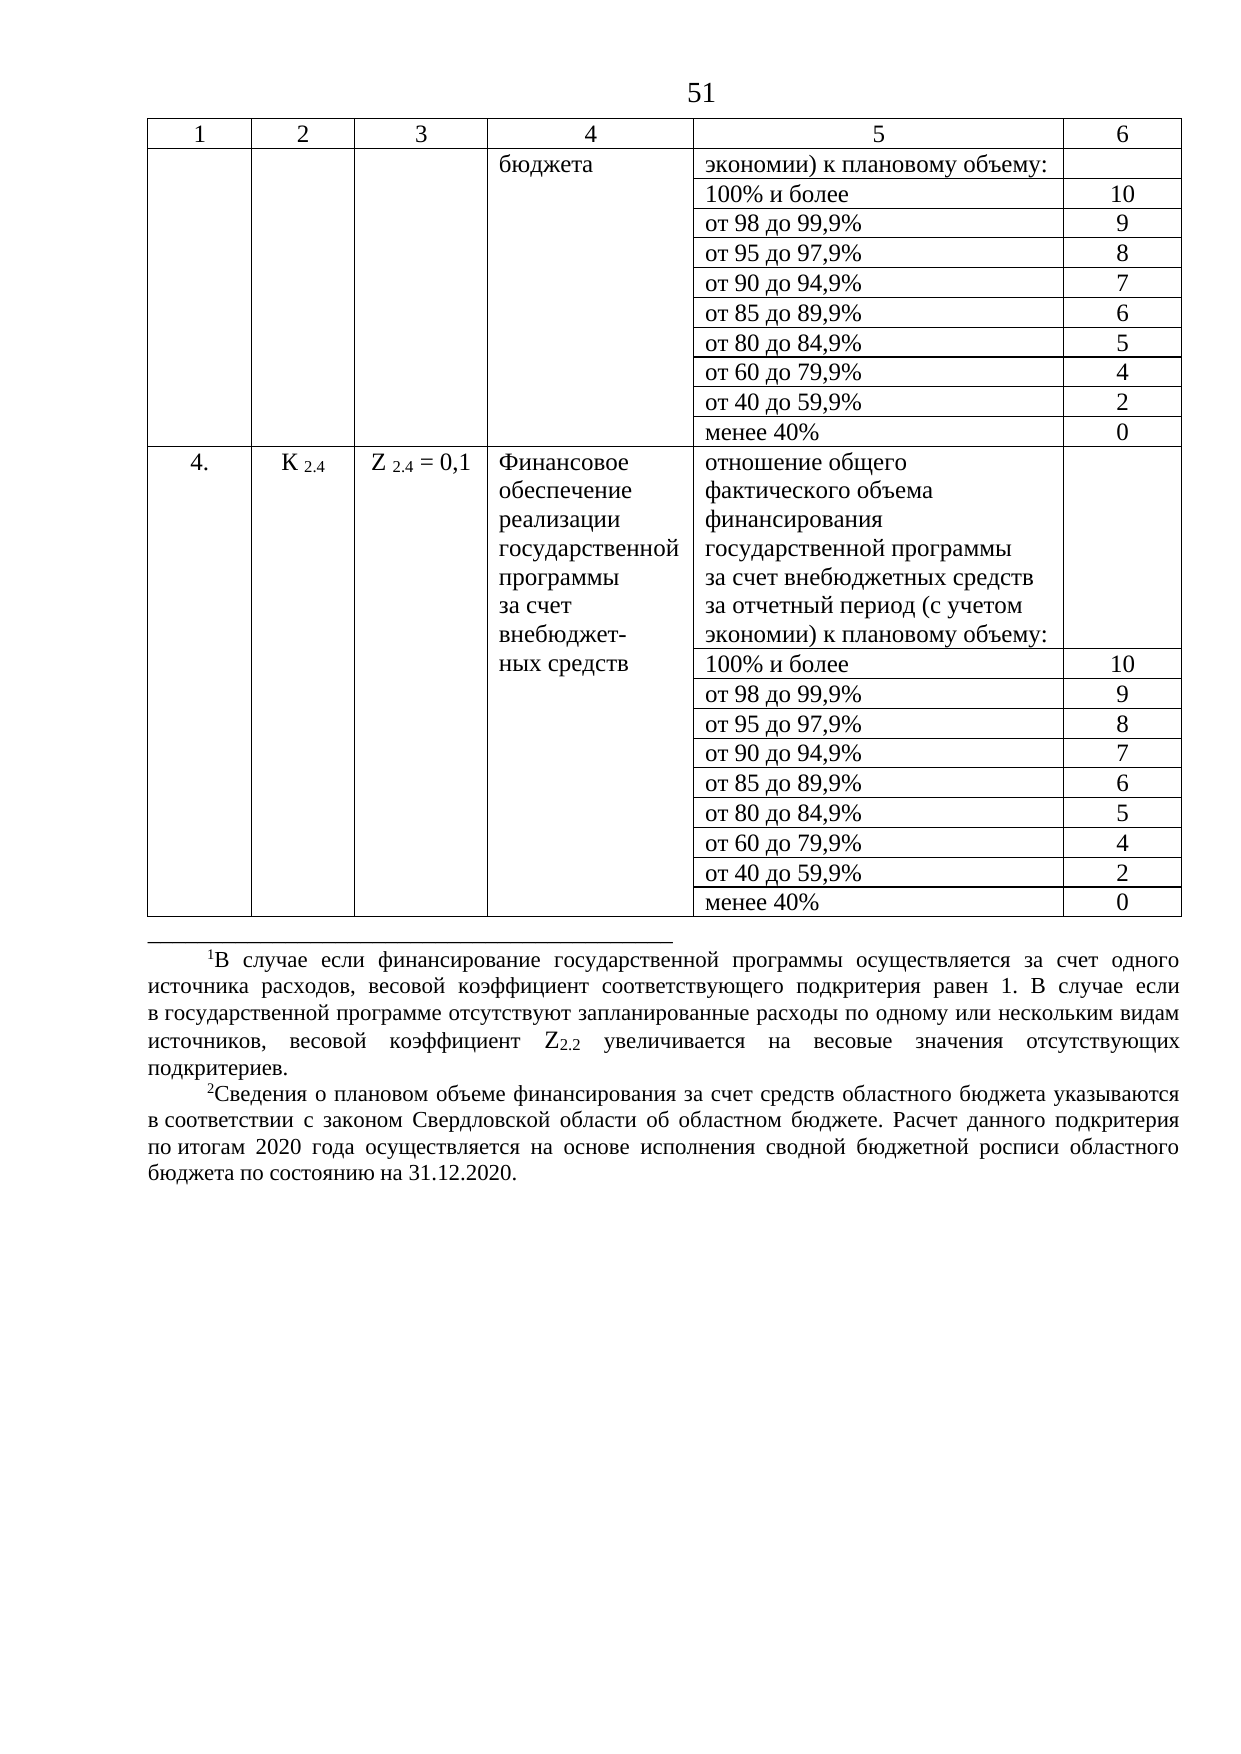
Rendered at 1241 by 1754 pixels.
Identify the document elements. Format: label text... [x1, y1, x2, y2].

table_cell 9 [1064, 679, 1181, 708]
table_cell 4. [148, 447, 251, 916]
table_cell от 85 до 89,9% [694, 298, 1063, 327]
table_cell от 98 до 99,9% [694, 209, 1063, 237]
table_cell 2 [1064, 858, 1181, 886]
table_cell 6 [1064, 768, 1181, 797]
table_cell менее 40% [694, 888, 1063, 916]
table_header 4 [488, 119, 693, 148]
table_cell 0 [1064, 888, 1181, 916]
table_cell [252, 149, 354, 446]
table_cell 8 [1064, 709, 1181, 737]
table_cell [1064, 149, 1181, 178]
table_cell от 80 до 84,9% [694, 328, 1063, 356]
table_cell 8 [1064, 238, 1181, 267]
table_cell от 85 до 89,9% [694, 768, 1063, 797]
table_cell 10 [1064, 649, 1181, 678]
table_cell от 40 до 59,9% [694, 858, 1063, 886]
table_cell 0 [1064, 417, 1181, 446]
table_cell менее 40% [694, 417, 1063, 446]
table_cell 10 [1064, 179, 1181, 207]
table_header 3 [355, 119, 487, 148]
table_header 1 [148, 119, 251, 148]
table_cell 100% и более [694, 179, 1063, 207]
table_cell от 80 до 84,9% [694, 798, 1063, 827]
table_cell 5 [1064, 798, 1181, 827]
table_cell [1064, 447, 1181, 648]
table_header 2 [252, 119, 354, 148]
table_cell 2 [1064, 387, 1181, 416]
table_cell 4 [1064, 358, 1181, 386]
table_cell от 98 до 99,9% [694, 679, 1063, 708]
table_cell 7 [1064, 739, 1181, 767]
table_cell 9 [1064, 209, 1181, 237]
table_cell от 90 до 94,9% [694, 739, 1063, 767]
table_header 6 [1064, 119, 1181, 148]
table_cell [148, 149, 251, 446]
table_cell Финансовое обеспечение реализации государственной программы за счет внебюджет- ных средств [488, 447, 693, 916]
table_cell от 40 до 59,9% [694, 387, 1063, 416]
text 1В случае если финансирование государственной программы осуществляется за счет одного источника расходов, весовой коэффициент соответствующего подкритерия равен 1. В случае если в государственной программе отсутствуют запланированные расходы по одному или нескольким видам источников, весовой коэффициент Z2.2 увеличивается на весовые значения отсутствующих подкритериев. [148, 946, 1181, 1080]
table_cell 5 [1064, 328, 1181, 356]
table_cell 6 [1064, 298, 1181, 327]
table_cell от 60 до 79,9% [694, 828, 1063, 857]
table_cell экономии) к плановому объему: [694, 149, 1063, 178]
table_cell бюджета [488, 149, 693, 446]
text __________________________________________ [148, 917, 1181, 946]
text 2Сведения о плановом объеме финансирования за счет средств областного бюджета указываются в соответствии с законом Свердловской области об областном бюджете. Расчет данного подкритерия по итогам 2020 года осуществляется на основе исполнения сводной бюджетной росписи областного бюджета по состоянию на 31.12.2020. [148, 1080, 1181, 1186]
table_cell от 95 до 97,9% [694, 709, 1063, 737]
table_cell от 60 до 79,9% [694, 358, 1063, 386]
table_cell К 2.4 [252, 447, 354, 916]
table_cell 7 [1064, 268, 1181, 297]
table_header 5 [694, 119, 1063, 148]
table_cell отношение общего фактического объема финансирования государственной программы за счет внебюджетных средств за отчетный период (с учетом экономии) к плановому объему: [694, 447, 1063, 648]
table_cell [355, 149, 487, 446]
table_cell 4 [1064, 828, 1181, 857]
table_cell от 90 до 94,9% [694, 268, 1063, 297]
table_cell 100% и более [694, 649, 1063, 678]
table_cell от 95 до 97,9% [694, 238, 1063, 267]
table_cell Z 2.4 = 0,1 [355, 447, 487, 916]
